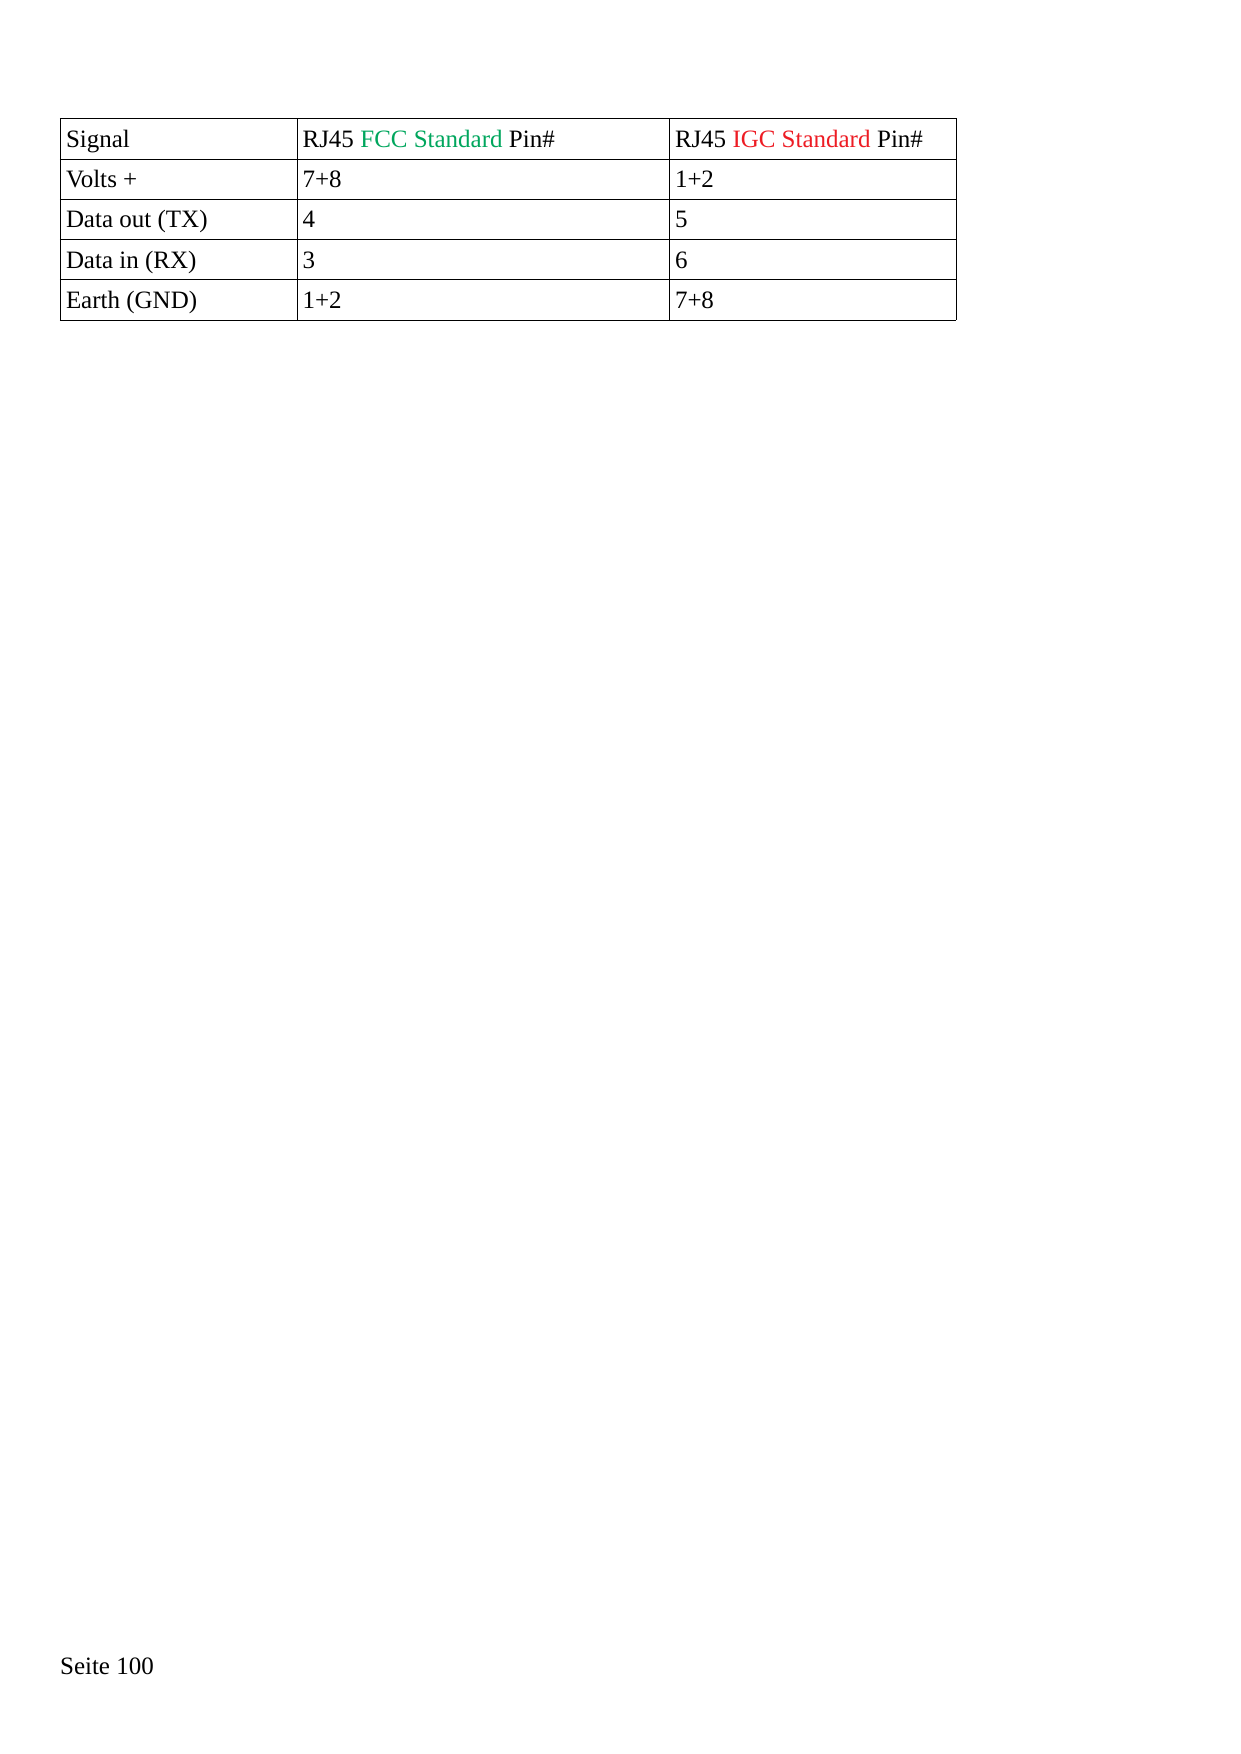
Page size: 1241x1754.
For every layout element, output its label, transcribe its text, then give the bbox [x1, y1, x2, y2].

table_cell 1+2 [298, 280, 669, 320]
table_cell Data in (RX) [61, 240, 297, 279]
table_header RJ45 IGC Standard Pin# [670, 119, 956, 158]
table_cell Earth (GND) [61, 280, 297, 320]
table_cell 5 [670, 200, 956, 239]
table_header RJ45 FCC Standard Pin# [298, 119, 669, 158]
table_cell 1+2 [670, 160, 956, 199]
table_cell Data out (TX) [61, 200, 297, 239]
table_cell 4 [298, 200, 669, 239]
table_cell Volts + [61, 160, 297, 199]
table_header Signal [61, 119, 297, 158]
table_cell 3 [298, 240, 669, 279]
table_cell 7+8 [670, 280, 956, 320]
table_cell 6 [670, 240, 956, 279]
table_cell 7+8 [298, 160, 669, 199]
